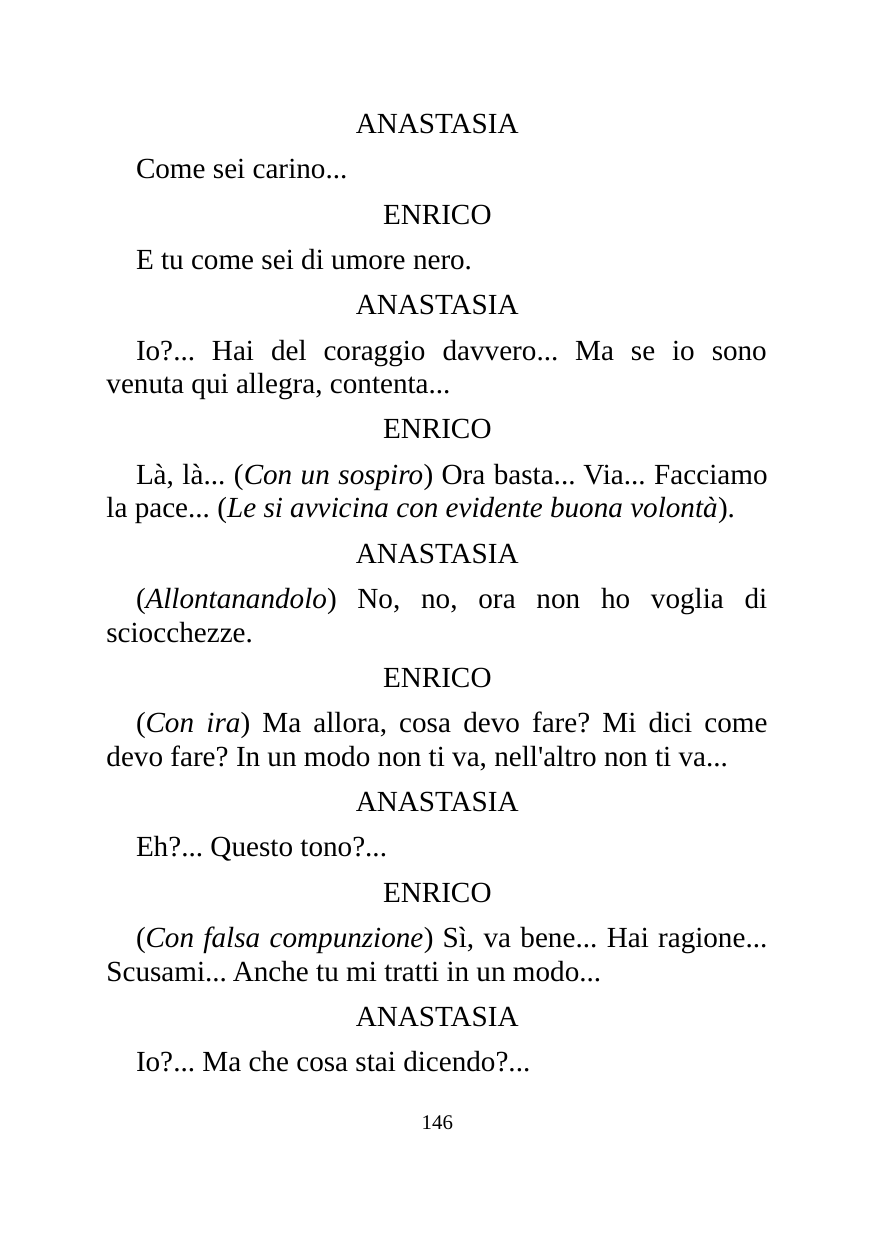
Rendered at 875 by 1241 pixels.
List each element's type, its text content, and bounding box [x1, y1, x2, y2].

text (Con falsa compunzione) Sì, va bene... Hai ragione... Scusami... Anche tu mi tratti in un modo... [106, 920, 768, 987]
text ENRICO [106, 660, 768, 693]
text ANASTASIA [106, 999, 768, 1032]
text Come sei carino... [106, 152, 768, 185]
text Là, là... (Con un sospiro) Ora basta... Via... Facciamo la pace... (Le si avvicina con evidente buona volontà). [106, 457, 768, 524]
text ANASTASIA [106, 536, 768, 569]
text ENRICO [106, 197, 768, 230]
text Io?... Ma che cosa stai dicendo?... [106, 1044, 768, 1078]
text ANASTASIA [106, 287, 768, 321]
text (Con ira) Ma allora, cosa devo fare? Mi dici come devo fare? In un modo non ti va, nell'altro non ti va... [106, 705, 768, 772]
text ENRICO [106, 412, 768, 445]
text ANASTASIA [106, 784, 768, 818]
text E tu come sei di umore nero. [106, 242, 768, 276]
text ANASTASIA [106, 106, 768, 140]
text Eh?... Questo tono?... [106, 829, 768, 863]
text (Allontanandolo) No, no, ora non ho voglia di sciocchezze. [106, 581, 768, 648]
text Io?... Hai del coraggio davvero... Ma se io sono venuta qui allegra, contenta... [106, 333, 768, 400]
text ENRICO [106, 875, 768, 908]
